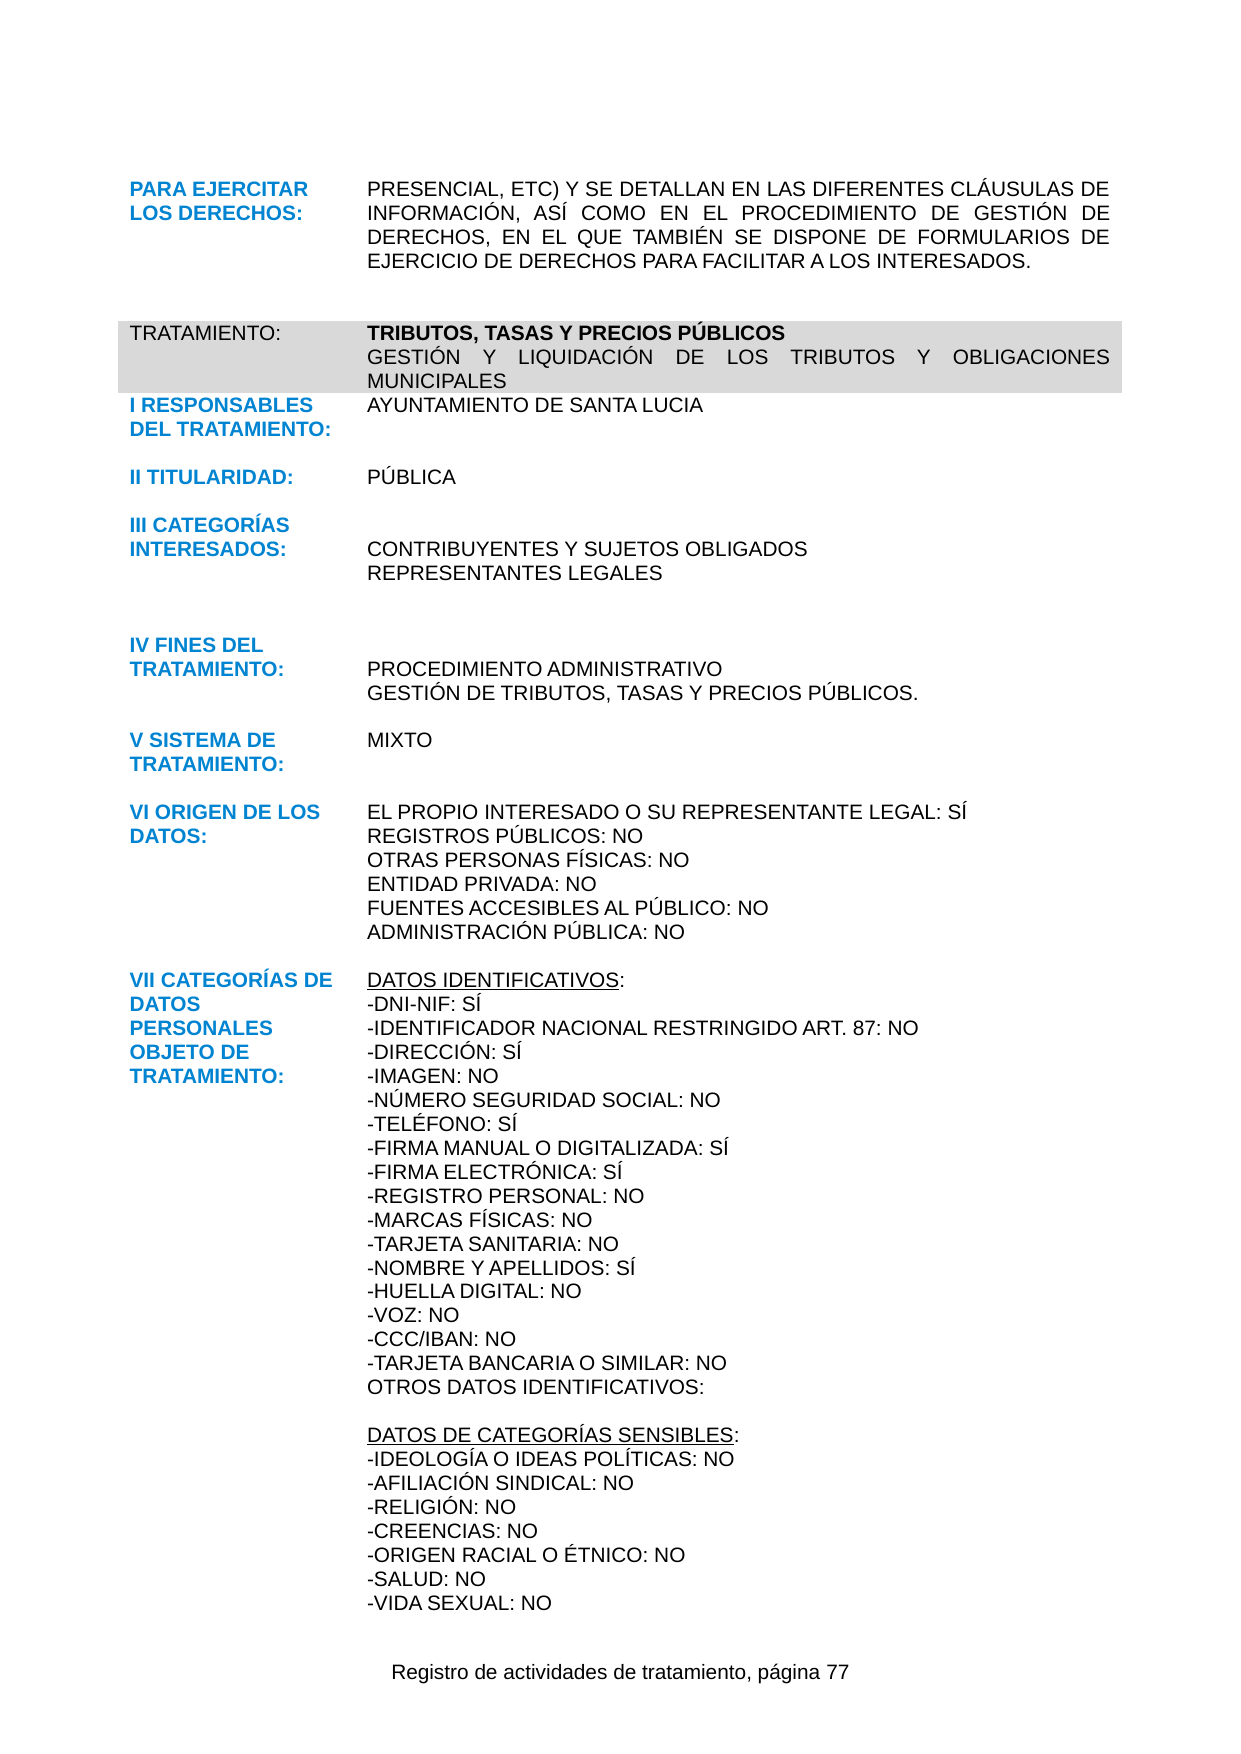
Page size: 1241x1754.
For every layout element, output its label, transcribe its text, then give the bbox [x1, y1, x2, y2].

table_cell VII CATEGORÍAS DE DATOS PERSONALES OBJETO DE TRATAMIENTO: [118, 968, 356, 1615]
table_cell EL PROPIO INTERESADO O SU REPRESENTANTE LEGAL: SÍ REGISTROS PÚBLICOS: NO OTRAS PERSONAS FÍSICAS: NO ENTIDAD PRIVADA: NO FUENTES ACCESIBLES AL PÚBLICO: NO ADMINISTRACIÓN PÚBLICA: NO [356, 800, 1122, 968]
table_cell II TITULARIDAD: [118, 465, 356, 513]
table_cell PROCEDIMIENTO ADMINISTRATIVO GESTIÓN DE TRIBUTOS, TASAS Y PRECIOS PÚBLICOS. [356, 633, 1122, 728]
table_cell PÚBLICA [356, 465, 1122, 513]
table_cell I RESPONSABLES DEL TRATAMIENTO: [118, 393, 356, 465]
table_cell DATOS IDENTIFICATIVOS: -DNI-NIF: SÍ -IDENTIFICADOR NACIONAL RESTRINGIDO ART. 87: NO -DIRECCIÓN: SÍ -IMAGEN: NO -NÚMERO SEGURIDAD SOCIAL: NO -TELÉFONO: SÍ -FIRMA MANUAL O DIGITALIZADA: SÍ -FIRMA ELECTRÓNICA: SÍ -REGISTRO PERSONAL: NO -MARCAS FÍSICAS: NO -TARJETA SANITARIA: NO -NOMBRE Y APELLIDOS: SÍ -HUELLA DIGITAL: NO -VOZ: NO -CCC/IBAN: NO -TARJETA BANCARIA O SIMILAR: NO OTROS DATOS IDENTIFICATIVOS: DATOS DE CATEGORÍAS SENSIBLES: -IDEOLOGÍA O IDEAS POLÍTICAS: NO -AFILIACIÓN SINDICAL: NO -RELIGIÓN: NO -CREENCIAS: NO -ORIGEN RACIAL O ÉTNICO: NO -SALUD: NO -VIDA SEXUAL: NO [356, 968, 1122, 1615]
table_cell IV FINES DEL TRATAMIENTO: [118, 633, 356, 728]
table_cell V SISTEMA DE TRATAMIENTO: [118, 728, 356, 800]
table_cell PRESENCIAL, ETC) Y SE DETALLAN EN LAS DIFERENTES CLÁUSULAS DE INFORMACIÓN, ASÍ COMO EN EL PROCEDIMIENTO DE GESTIÓN DE DERECHOS, EN EL QUE TAMBIÉN SE DISPONE DE FORMULARIOS DE EJERCICIO DE DERECHOS PARA FACILITAR A LOS INTERESADOS. [356, 177, 1122, 297]
table_cell III CATEGORÍAS INTERESADOS: [118, 513, 356, 632]
table_cell AYUNTAMIENTO DE SANTA LUCIA [356, 393, 1122, 465]
table_header TRATAMIENTO: [118, 321, 356, 393]
table_cell PARA EJERCITAR LOS DERECHOS: [118, 177, 356, 297]
table_header TRIBUTOS, TASAS Y PRECIOS PÚBLICOS GESTIÓN Y LIQUIDACIÓN DE LOS TRIBUTOS Y OBLIGACIONES MUNICIPALES [356, 321, 1122, 393]
table_cell CONTRIBUYENTES Y SUJETOS OBLIGADOS REPRESENTANTES LEGALES [356, 513, 1122, 632]
table_cell MIXTO [356, 728, 1122, 800]
table_cell VI ORIGEN DE LOS DATOS: [118, 800, 356, 968]
